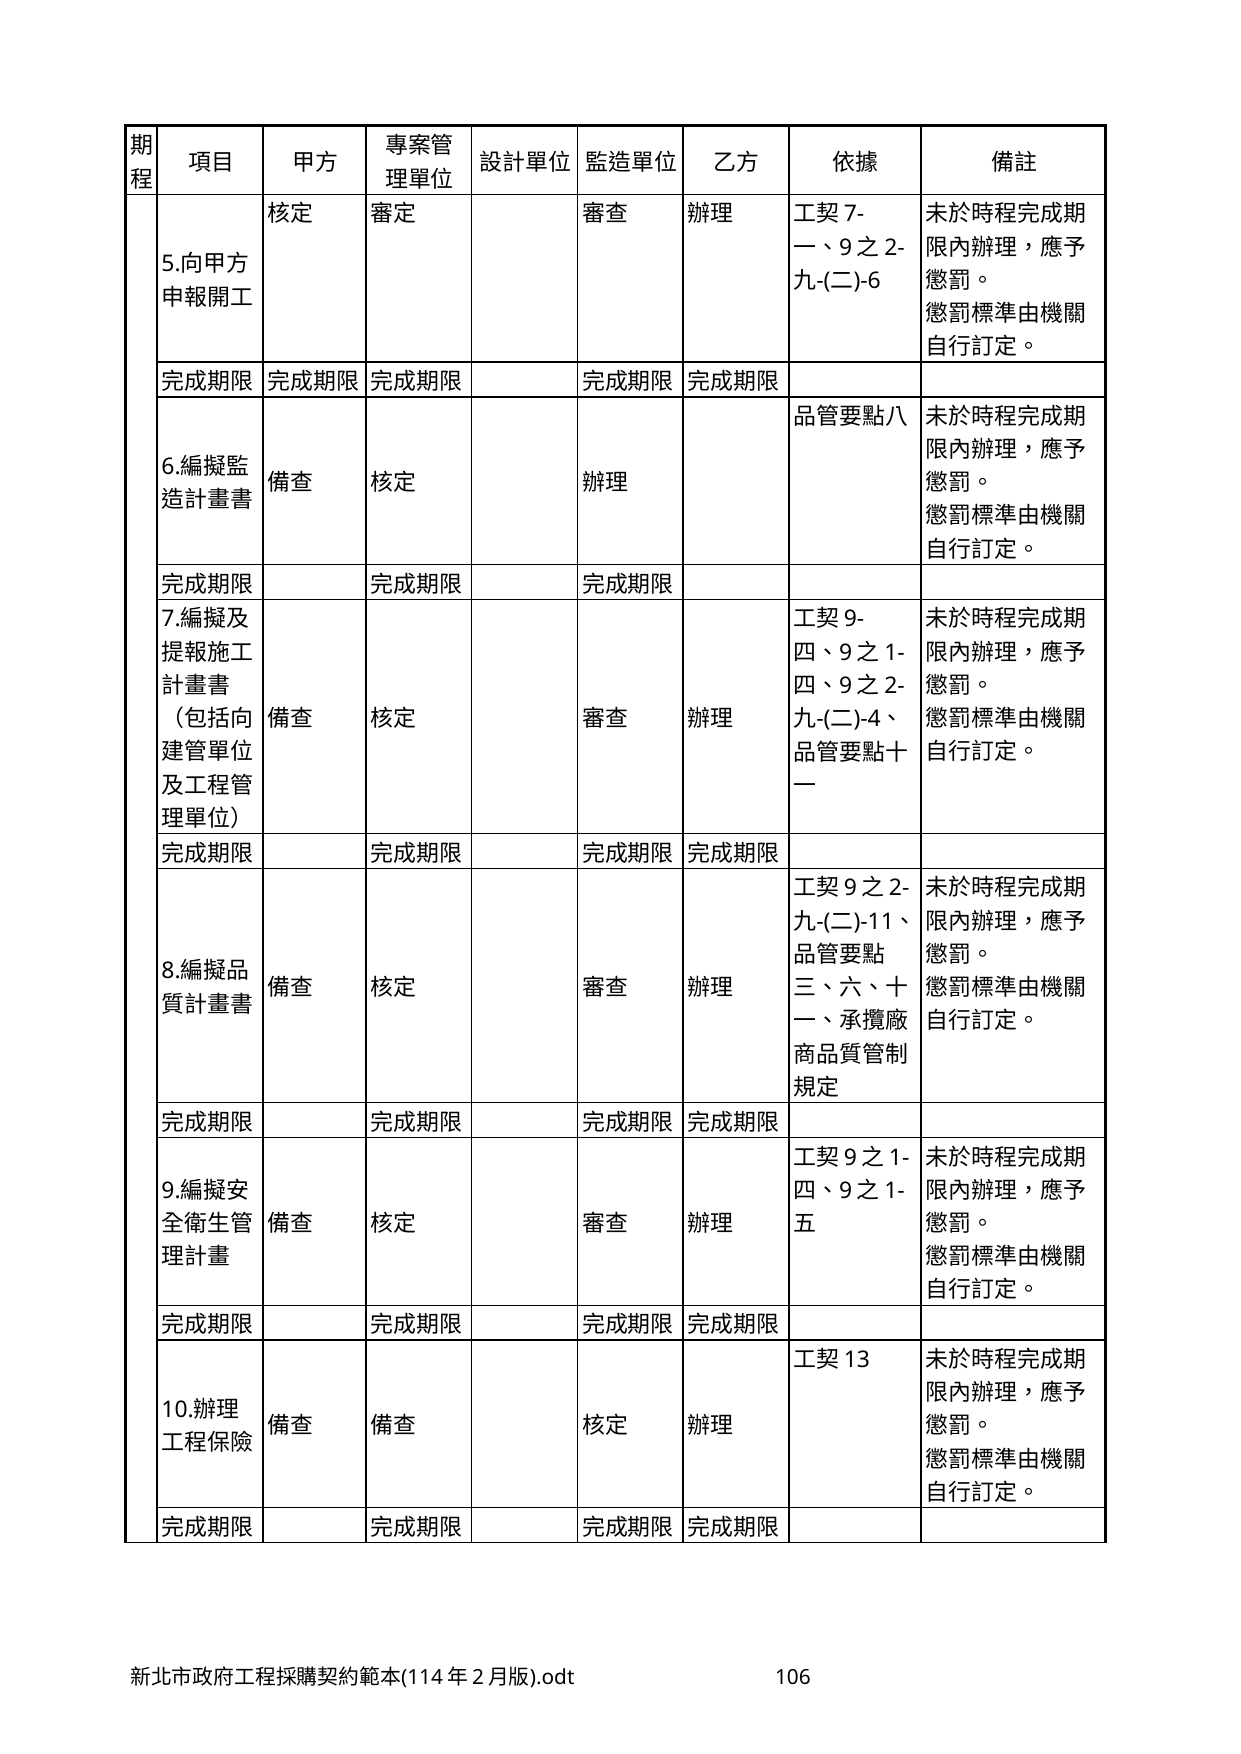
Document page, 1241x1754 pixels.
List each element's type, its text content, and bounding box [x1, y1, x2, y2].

table_cell 備查 [264, 1138, 365, 1304]
table_cell 品管要點八 [790, 398, 920, 564]
table_cell 備查 [264, 869, 365, 1102]
table_cell 8.編擬品質計畫書 [158, 869, 262, 1102]
table_cell 工契9之1-四、9之1-五 [790, 1138, 920, 1304]
table_cell 完成期限 [578, 565, 682, 599]
table_cell [790, 834, 920, 868]
table_cell 核定 [367, 1138, 471, 1304]
table_cell [922, 565, 1104, 599]
table_cell 完成期限 [158, 363, 262, 396]
table_cell 9.編擬安全衛生管理計畫 [158, 1138, 262, 1304]
table_cell 完成期限 [367, 834, 471, 868]
table_cell [472, 834, 577, 868]
table_cell 完成期限 [578, 834, 682, 868]
table_cell [127, 195, 156, 1542]
table_cell 5.向甲方申報開工 [158, 195, 262, 361]
table_cell [922, 1306, 1104, 1339]
table_cell 辦理 [684, 600, 788, 833]
table_cell 完成期限 [578, 1508, 682, 1542]
table_header 乙方 [684, 127, 788, 194]
table_cell 完成期限 [578, 1306, 682, 1339]
table_cell [922, 1508, 1104, 1542]
table_cell 完成期限 [367, 565, 471, 599]
table_cell 7.編擬及提報施工計畫書（包括向建管單位及工程管理單位） [158, 600, 262, 833]
table_cell [790, 1306, 920, 1339]
table_cell 完成期限 [684, 363, 788, 396]
table_cell 完成期限 [684, 1508, 788, 1542]
table_cell [472, 363, 577, 396]
table_cell [472, 600, 577, 833]
table_header 專案管 理單位 [367, 127, 471, 194]
table_cell [264, 1103, 365, 1137]
table_cell 審定 [367, 195, 471, 361]
table_cell 備查 [264, 1341, 365, 1507]
table_cell 辦理 [684, 195, 788, 361]
table_cell 核定 [367, 398, 471, 564]
table_cell [264, 565, 365, 599]
table_cell 完成期限 [367, 1508, 471, 1542]
table_header 備註 [922, 127, 1104, 194]
table_cell 審查 [578, 869, 682, 1102]
table_cell [264, 1508, 365, 1542]
table_cell 完成期限 [578, 1103, 682, 1137]
table_cell 完成期限 [158, 834, 262, 868]
table_cell 完成期限 [684, 1103, 788, 1137]
table_cell 核定 [264, 195, 365, 361]
table_cell 未於時程完成期限內辦理，應予懲罰。 懲罰標準由機關自行訂定。 [922, 398, 1104, 564]
table_cell 辦理 [684, 1341, 788, 1507]
table_cell 10.辦理工程保險 [158, 1341, 262, 1507]
table_cell 完成期限 [158, 1306, 262, 1339]
table_cell [472, 869, 577, 1102]
table_cell 核定 [367, 869, 471, 1102]
table_cell [472, 1138, 577, 1304]
table_cell 完成期限 [684, 1306, 788, 1339]
table_cell [472, 565, 577, 599]
table_cell 辦理 [578, 398, 682, 564]
table_cell 核定 [367, 600, 471, 833]
table_cell [922, 834, 1104, 868]
table_cell [922, 1103, 1104, 1137]
table_cell 工契9-四、9之1-四、9之2-九-(二)-4、品管要點十一 [790, 600, 920, 833]
table_cell 核定 [578, 1341, 682, 1507]
table_header 項目 [158, 127, 262, 194]
table_cell 備查 [264, 600, 365, 833]
table_cell [790, 1103, 920, 1137]
table_cell [684, 398, 788, 564]
table_header 設計單位 [472, 127, 577, 194]
table_cell 完成期限 [367, 1306, 471, 1339]
table_header 甲方 [264, 127, 365, 194]
table_cell 審查 [578, 1138, 682, 1304]
table_cell [264, 834, 365, 868]
table_cell [472, 1341, 577, 1507]
table_cell [472, 1508, 577, 1542]
table_cell 未於時程完成期限內辦理，應予懲罰。 懲罰標準由機關自行訂定。 [922, 1138, 1104, 1304]
table_cell 備查 [367, 1341, 471, 1507]
table_cell 審查 [578, 195, 682, 361]
table_cell [922, 363, 1104, 396]
table_cell 完成期限 [158, 1508, 262, 1542]
table_cell 備查 [264, 398, 365, 564]
table_cell 完成期限 [264, 363, 365, 396]
table_cell 完成期限 [158, 565, 262, 599]
table_cell [472, 1306, 577, 1339]
table_cell 未於時程完成期限內辦理，應予懲罰。 懲罰標準由機關自行訂定。 [922, 600, 1104, 833]
table_cell 辦理 [684, 869, 788, 1102]
table_cell 辦理 [684, 1138, 788, 1304]
table_cell [472, 398, 577, 564]
table_cell 未於時程完成期限內辦理，應予懲罰。 懲罰標準由機關自行訂定。 [922, 195, 1104, 361]
table_cell 工契7-一、9之2-九-(二)-6 [790, 195, 920, 361]
table_cell 完成期限 [684, 834, 788, 868]
table_header 依據 [790, 127, 920, 194]
table_cell 未於時程完成期限內辦理，應予懲罰。 懲罰標準由機關自行訂定。 [922, 869, 1104, 1102]
table_cell [264, 1306, 365, 1339]
table_header 期程 [127, 127, 156, 194]
table_cell 6.編擬監造計畫書 [158, 398, 262, 564]
table_cell 工契13 [790, 1341, 920, 1507]
table_header 監造單位 [578, 127, 682, 194]
table_cell 完成期限 [578, 363, 682, 396]
table_cell 審查 [578, 600, 682, 833]
table_cell [790, 363, 920, 396]
table_cell [472, 195, 577, 361]
table_cell 工契9之2-九-(二)-11、品管要點三、六、十一、承攬廠商品質管制規定 [790, 869, 920, 1102]
table_cell 完成期限 [158, 1103, 262, 1137]
table_cell [790, 1508, 920, 1542]
table_cell [790, 565, 920, 599]
table_cell 完成期限 [367, 1103, 471, 1137]
table_cell [684, 565, 788, 599]
table_cell 完成期限 [367, 363, 471, 396]
table_cell [472, 1103, 577, 1137]
table_cell 未於時程完成期限內辦理，應予懲罰。 懲罰標準由機關自行訂定。 [922, 1341, 1104, 1507]
